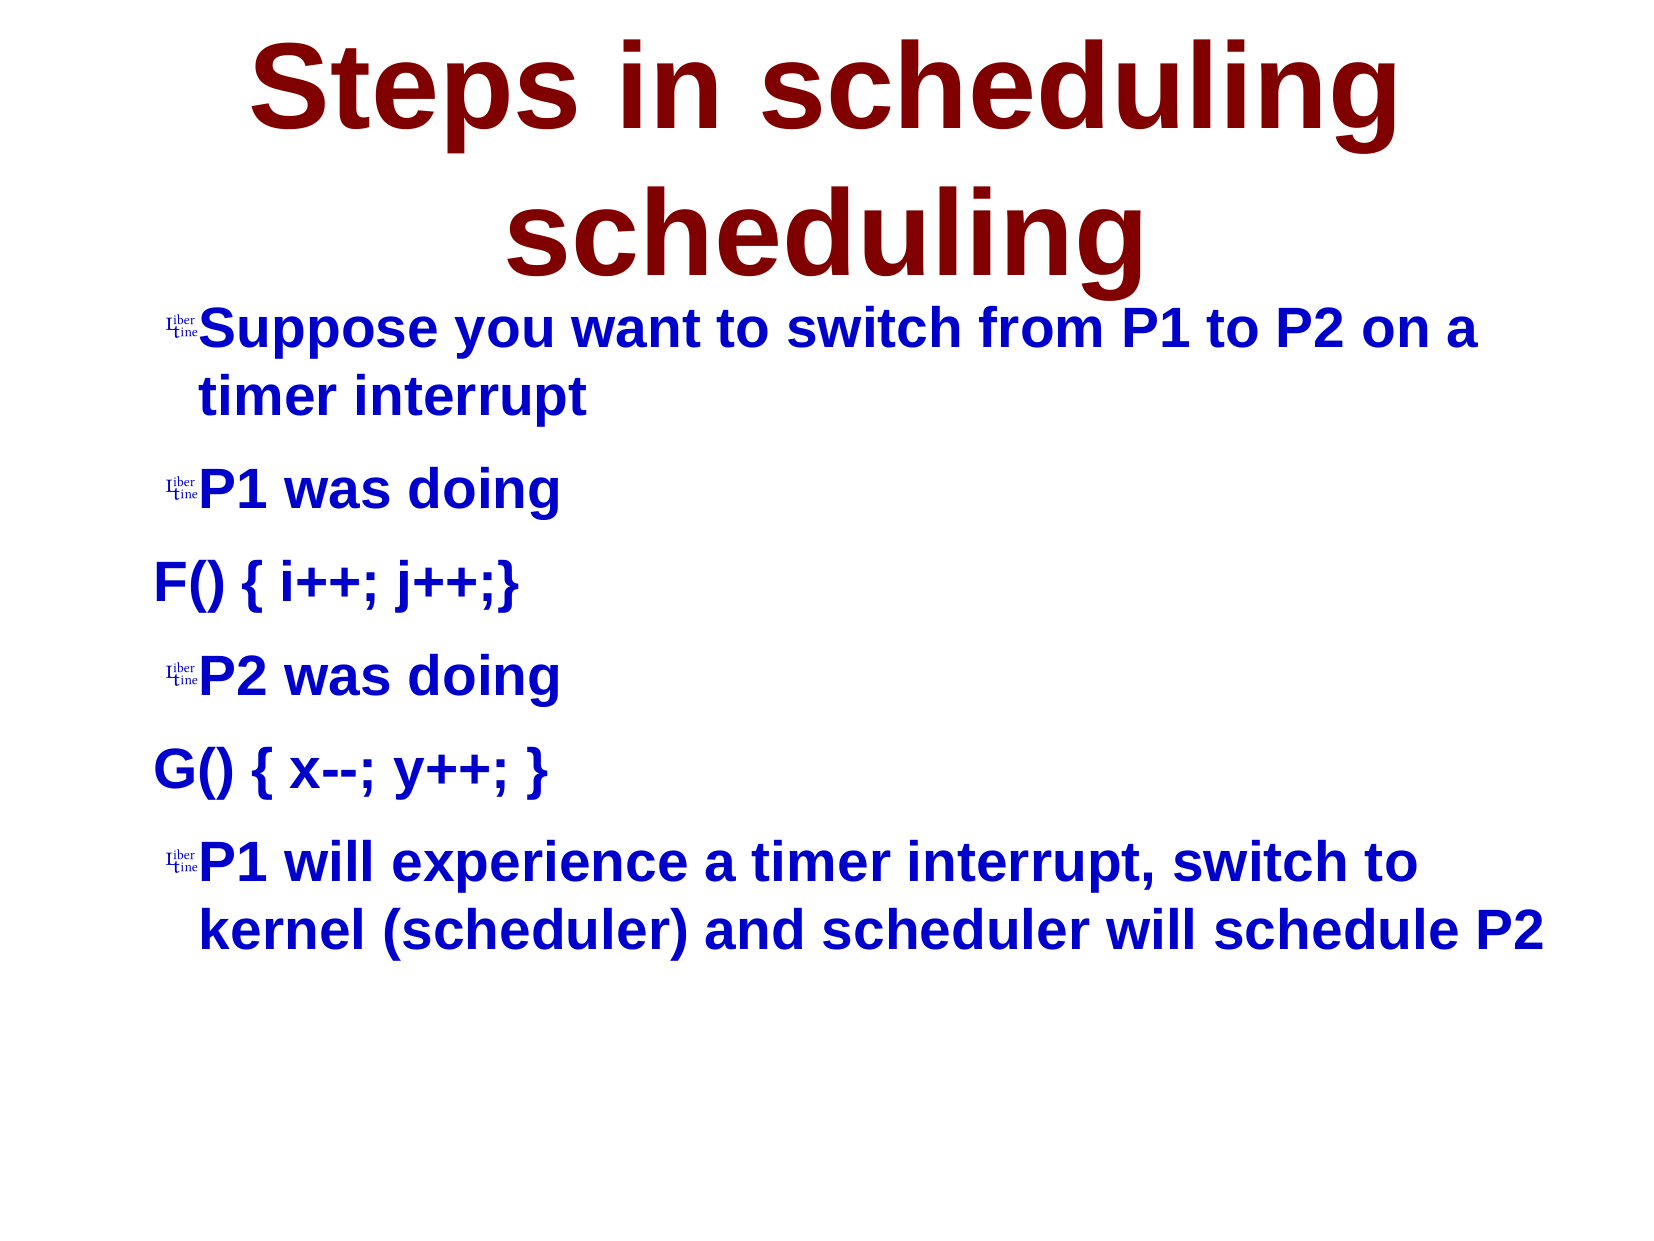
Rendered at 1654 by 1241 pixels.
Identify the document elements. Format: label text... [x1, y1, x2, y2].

title Steps in scheduling scheduling [82, 16, 1571, 290]
list Suppose you want to switch from P1 to P2 on a timer interrupt P1 was doing F() { i++; j++;} P2 was doing G() { x--; y++; } P1 will experience a timer interrupt, switch to kernel (scheduler) and scheduler will schedule P2 [153, 290, 1571, 1010]
